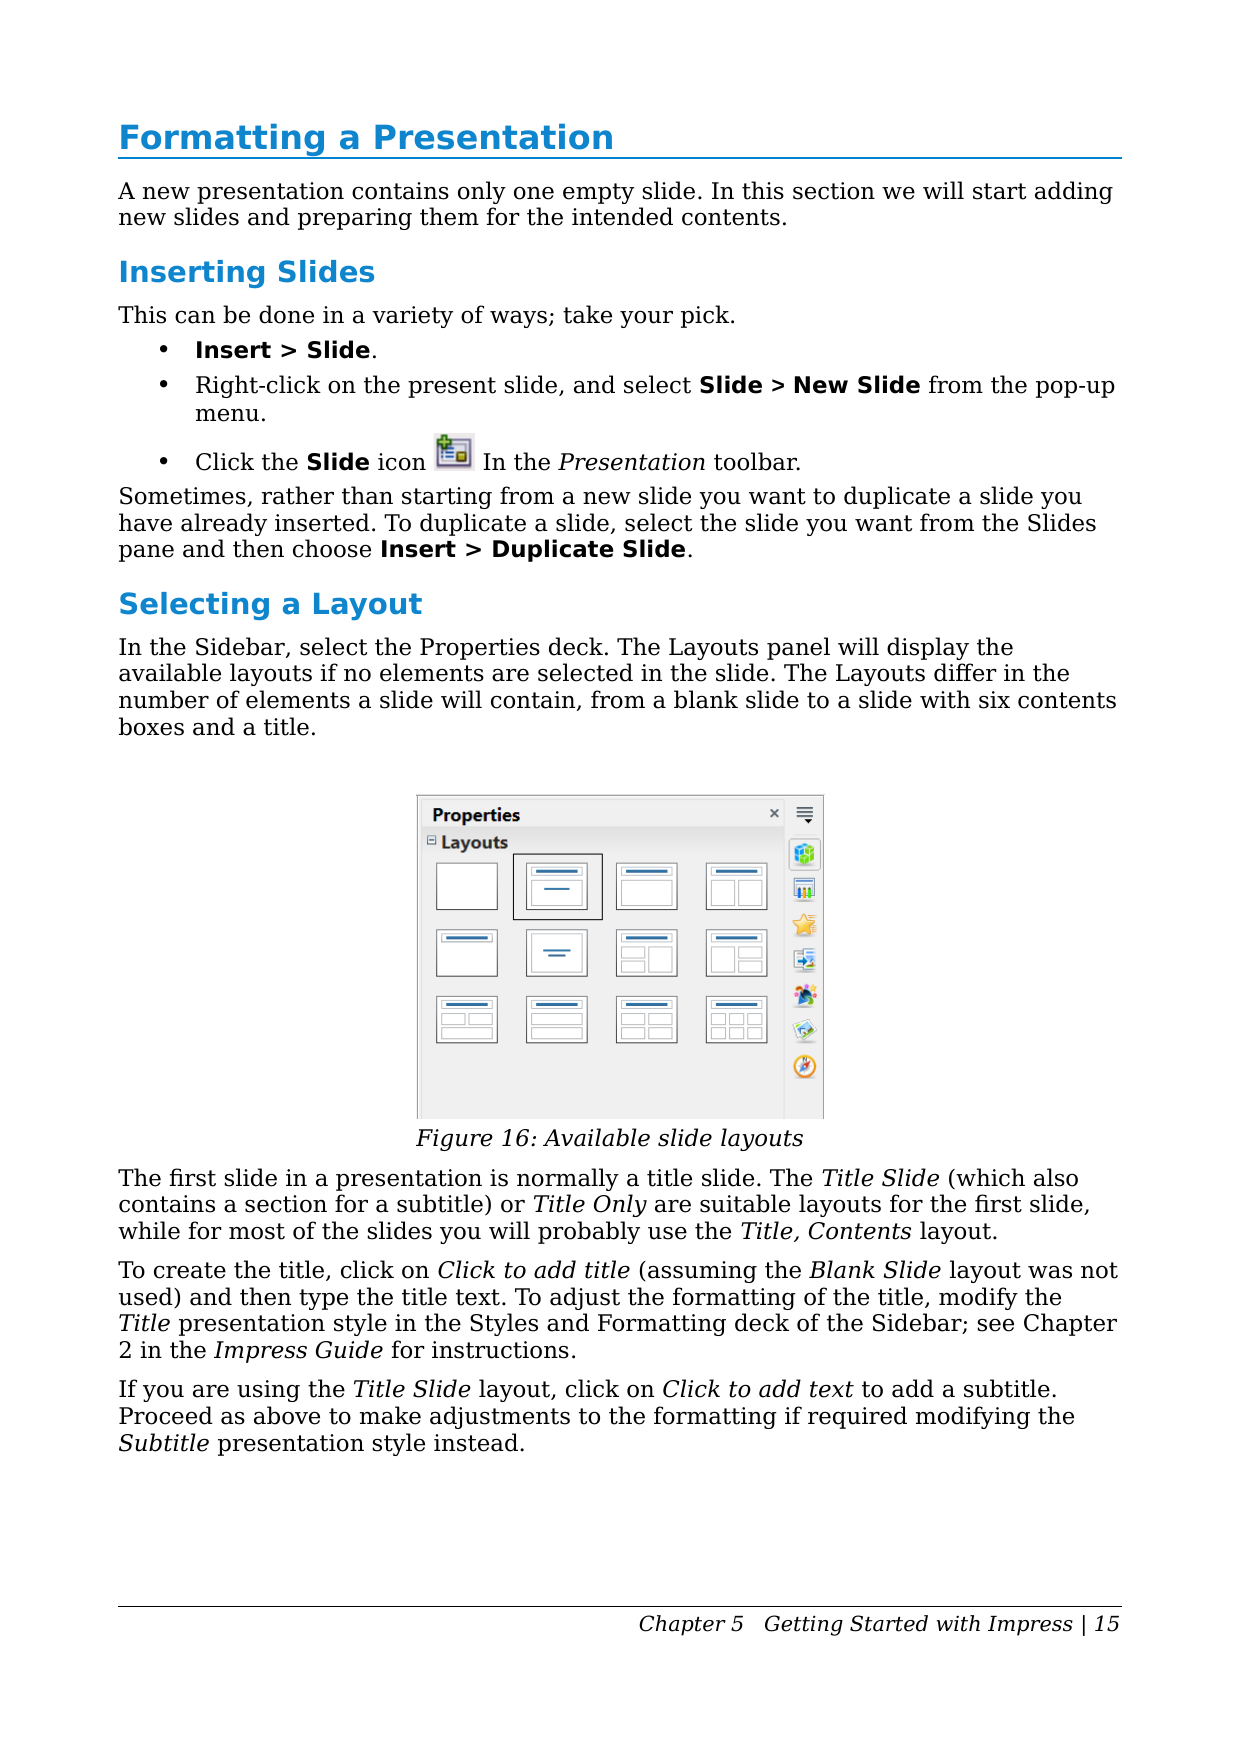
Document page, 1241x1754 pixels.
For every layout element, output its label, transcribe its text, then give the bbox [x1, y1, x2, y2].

subtitle Inserting Slides [118, 256, 1122, 289]
list Right-click on the present slide, and select Slide > New Slide from the pop-up menu. [156, 370, 1122, 427]
subtitle Formatting a Presentation [118, 118, 1122, 157]
text The first slide in a presentation is normally a title slide. The Title Slide (which also contains a section for a subtitle) or Title Only are suitable layouts for the first slide, while for most of the slides you will probably use the Title, Contents layout. [118, 1165, 1122, 1245]
text A new presentation contains only one empty slide. In this section we will start adding new slides and preparing them for the intended contents. [118, 178, 1122, 231]
list Click the Slide icon In the Presentation toolbar. [156, 433, 1122, 477]
text If you are using the Title Slide layout, click on Click to add text to add a subtitle. Proceed as above to make adjustments to the formatting if required modifying the Subtitle presentation style instead. [118, 1376, 1122, 1456]
text Sometimes, rather than starting from a new slide you want to duplicate a slide you have already inserted. To duplicate a slide, select the slide you want from the Slides pane and then choose Insert > Duplicate Slide. [118, 483, 1122, 563]
text Figure 16: Available slide layouts [416, 1126, 824, 1152]
subtitle Selecting a Layout [118, 587, 1122, 621]
list Insert > Slide. [156, 335, 1122, 364]
picture [416, 791, 825, 1119]
list This can be done in a variety of ways; take your pick. [118, 302, 1122, 328]
text In the Sidebar, select the Properties deck. The Layouts panel will display the available layouts if no elements are selected in the slide. The Layouts differ in the number of elements a slide will contain, from a blank slide to a slide with six contents boxes and a title. [118, 634, 1122, 740]
picture [433, 433, 475, 471]
text To create the title, click on Click to add title (assuming the Blank Slide layout was not used) and then type the title text. To adjust the formatting of the title, modify the Title presentation style in the Styles and Formatting deck of the Sidebar; see Chapter 2 in the Impress Guide for instructions. [118, 1257, 1122, 1364]
